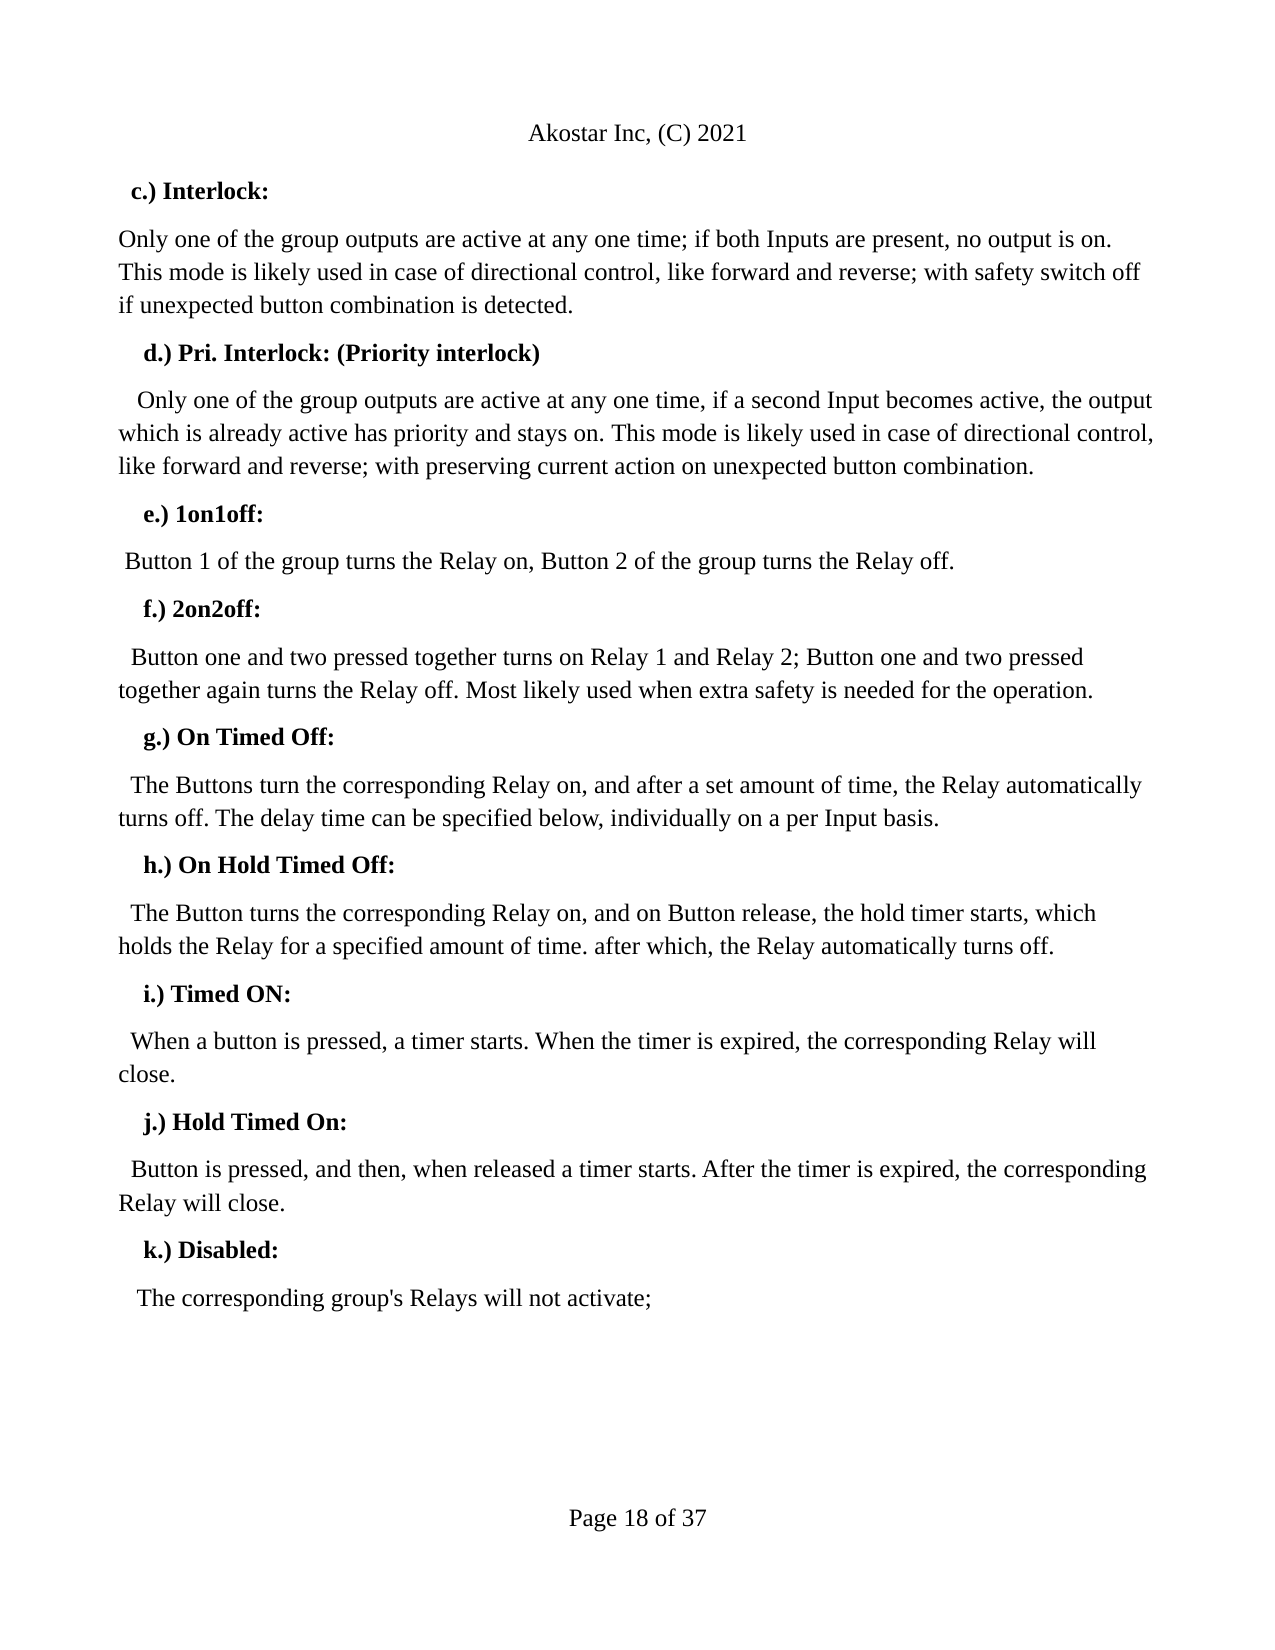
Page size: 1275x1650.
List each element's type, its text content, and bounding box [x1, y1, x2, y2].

text Button one and two pressed together turns on Relay 1 and Relay 2; Button one and two pressed together again turns the Relay off. Most likely used when extra safety is needed for the operation. [118, 642, 1157, 703]
text d.) Pri. Interlock: (Priority interlock) [118, 338, 1157, 366]
text Only one of the group outputs are active at any one time; if both Inputs are present, no output is on. This mode is likely used in case of directional control, like forward and reverse; with safety switch off if unexpected button combination is detected. [118, 224, 1157, 319]
text When a button is pressed, a timer starts. When the timer is expired, the corresponding Relay will close. [118, 1026, 1157, 1088]
text f.) 2on2off: [118, 594, 1157, 623]
text g.) On Timed Off: [118, 722, 1157, 751]
text Only one of the group outputs are active at any one time, if a second Input becomes active, the output which is already active has priority and stays on. This mode is likely used in case of directional control, like forward and reverse; with preserving current action on unexpected button combination. [118, 385, 1157, 480]
text i.) Timed ON: [118, 979, 1157, 1007]
text e.) 1on1off: [118, 499, 1157, 528]
text Button is pressed, and then, when released a timer starts. After the timer is expired, the corresponding Relay will close. [118, 1154, 1157, 1216]
text Button 1 of the group turns the Relay on, Button 2 of the group turns the Relay off. [118, 546, 1157, 575]
text h.) On Hold Timed Off: [118, 851, 1157, 879]
text c.) Interlock: [118, 176, 1157, 205]
text The Button turns the corresponding Relay on, and on Button release, the hold timer starts, which holds the Relay for a specified amount of time. after which, the Relay automatically turns off. [118, 898, 1157, 960]
text The corresponding group's Relays will not activate; [118, 1283, 1157, 1312]
text j.) Hold Timed On: [118, 1107, 1157, 1136]
text k.) Disabled: [118, 1235, 1157, 1264]
text The Buttons turn the corresponding Relay on, and after a set amount of time, the Relay automatically turns off. The delay time can be specified below, individually on a per Input basis. [118, 770, 1157, 832]
